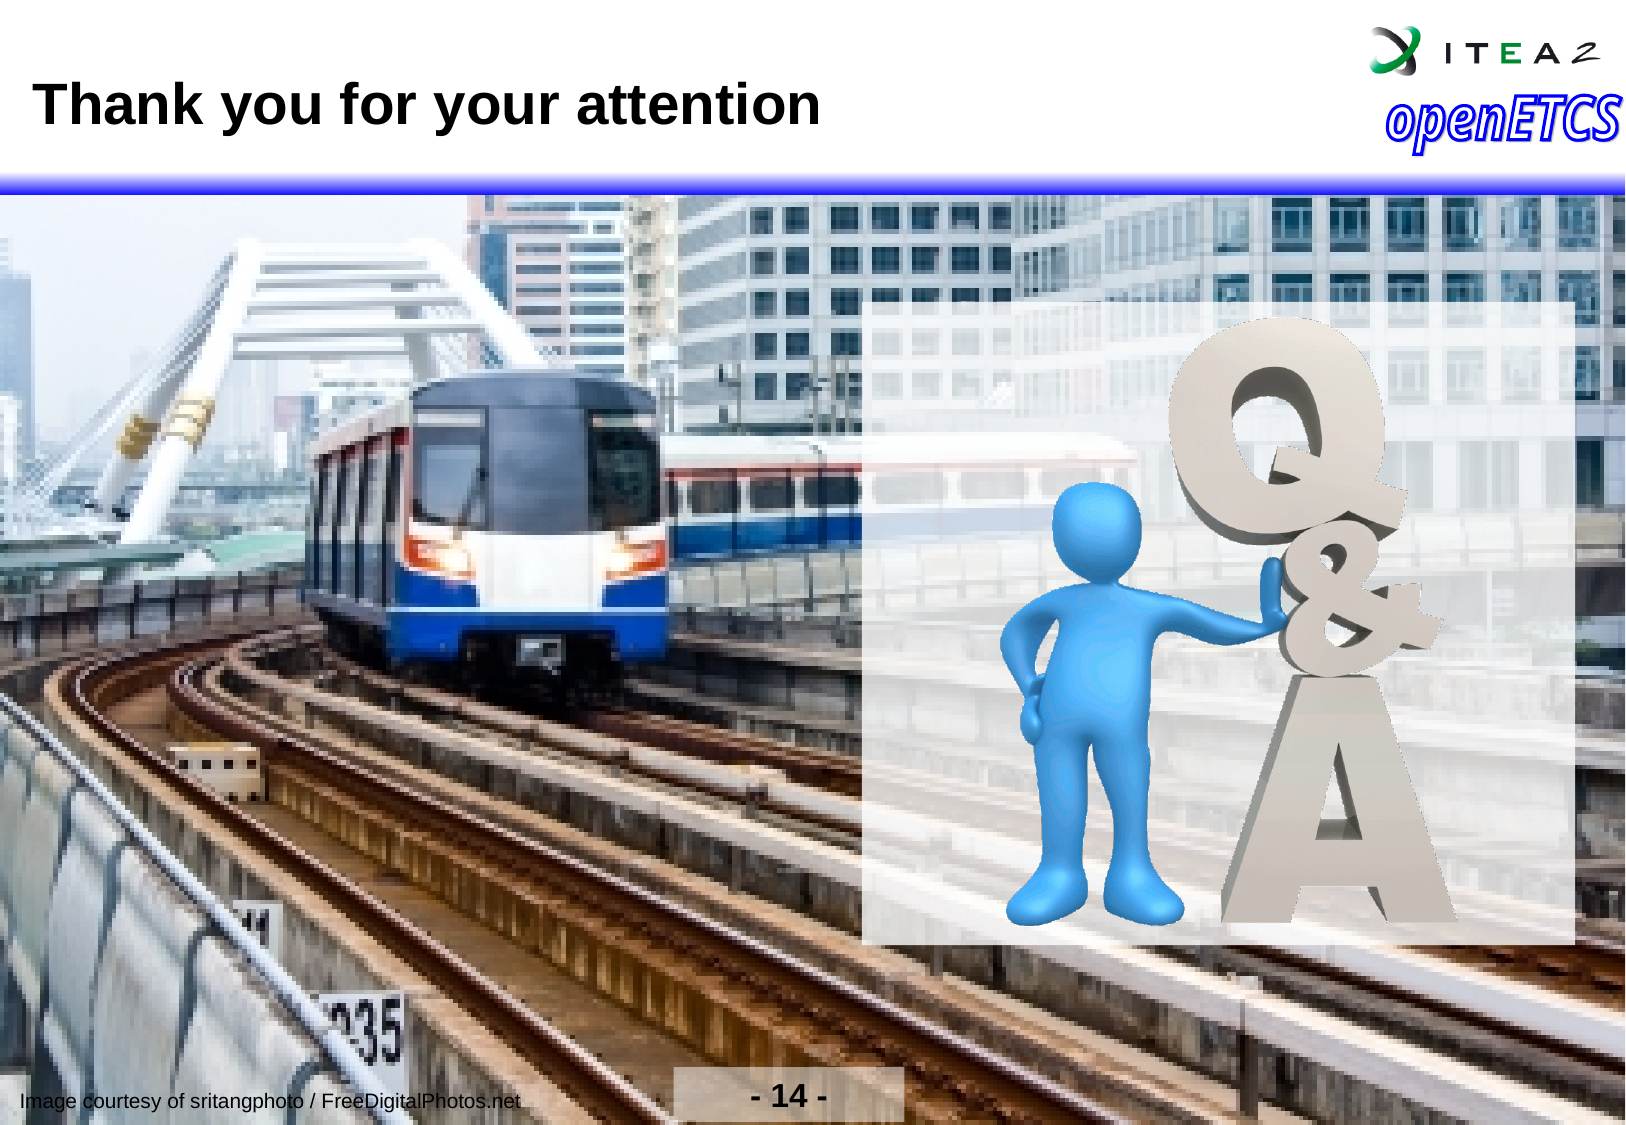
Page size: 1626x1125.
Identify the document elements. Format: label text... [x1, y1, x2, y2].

text_box - <number> - [673, 1067, 905, 1122]
title Thank you for your attention [32, 66, 1356, 173]
text_box [861, 301, 1576, 946]
text_box Image courtesy of sritangphoto / FreeDigitalPhotos.net [4, 1080, 661, 1120]
picture [1348, 26, 1626, 76]
picture [0, 195, 1626, 1125]
